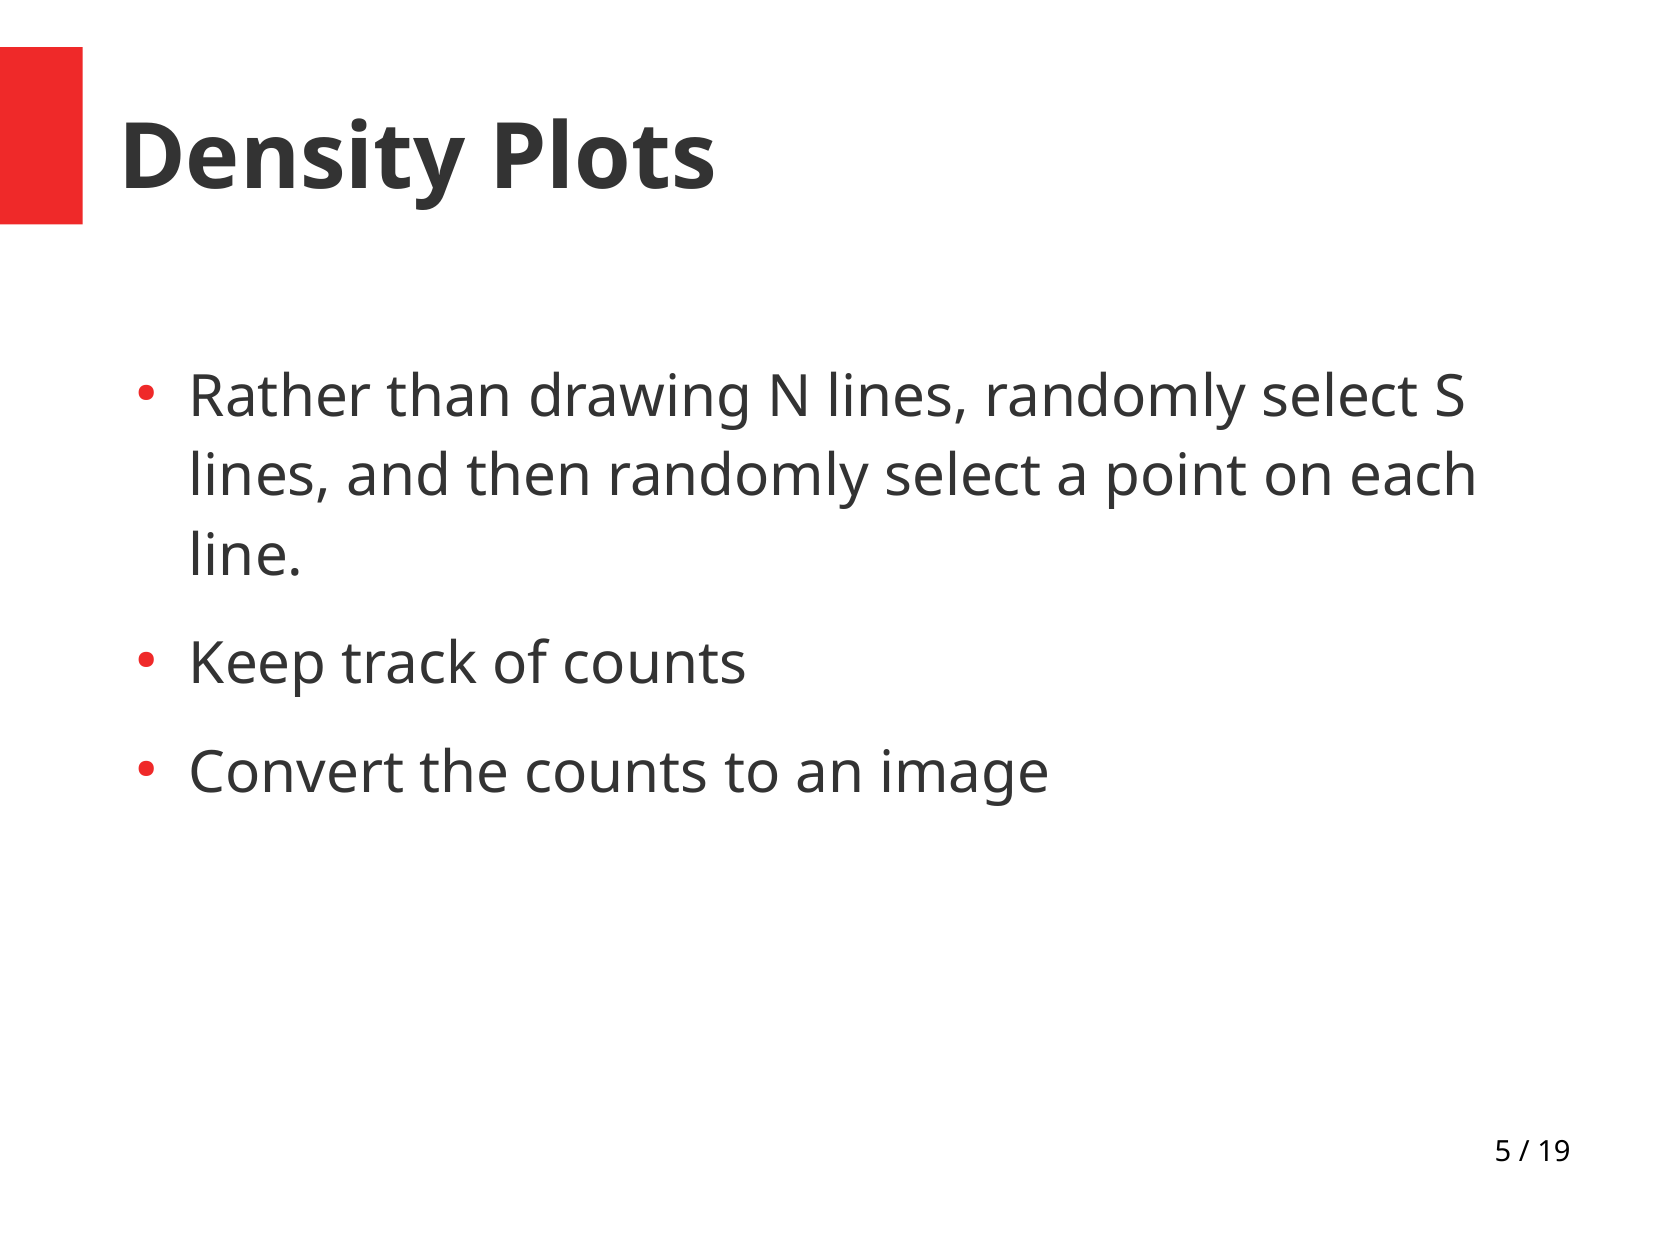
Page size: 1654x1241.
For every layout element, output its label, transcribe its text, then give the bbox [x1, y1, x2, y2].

list Rather than drawing N lines, randomly select S lines, and then randomly select a point on each line. Keep track of counts Convert the counts to an image [118, 354, 1536, 1074]
title Density Plots [118, 49, 1571, 257]
